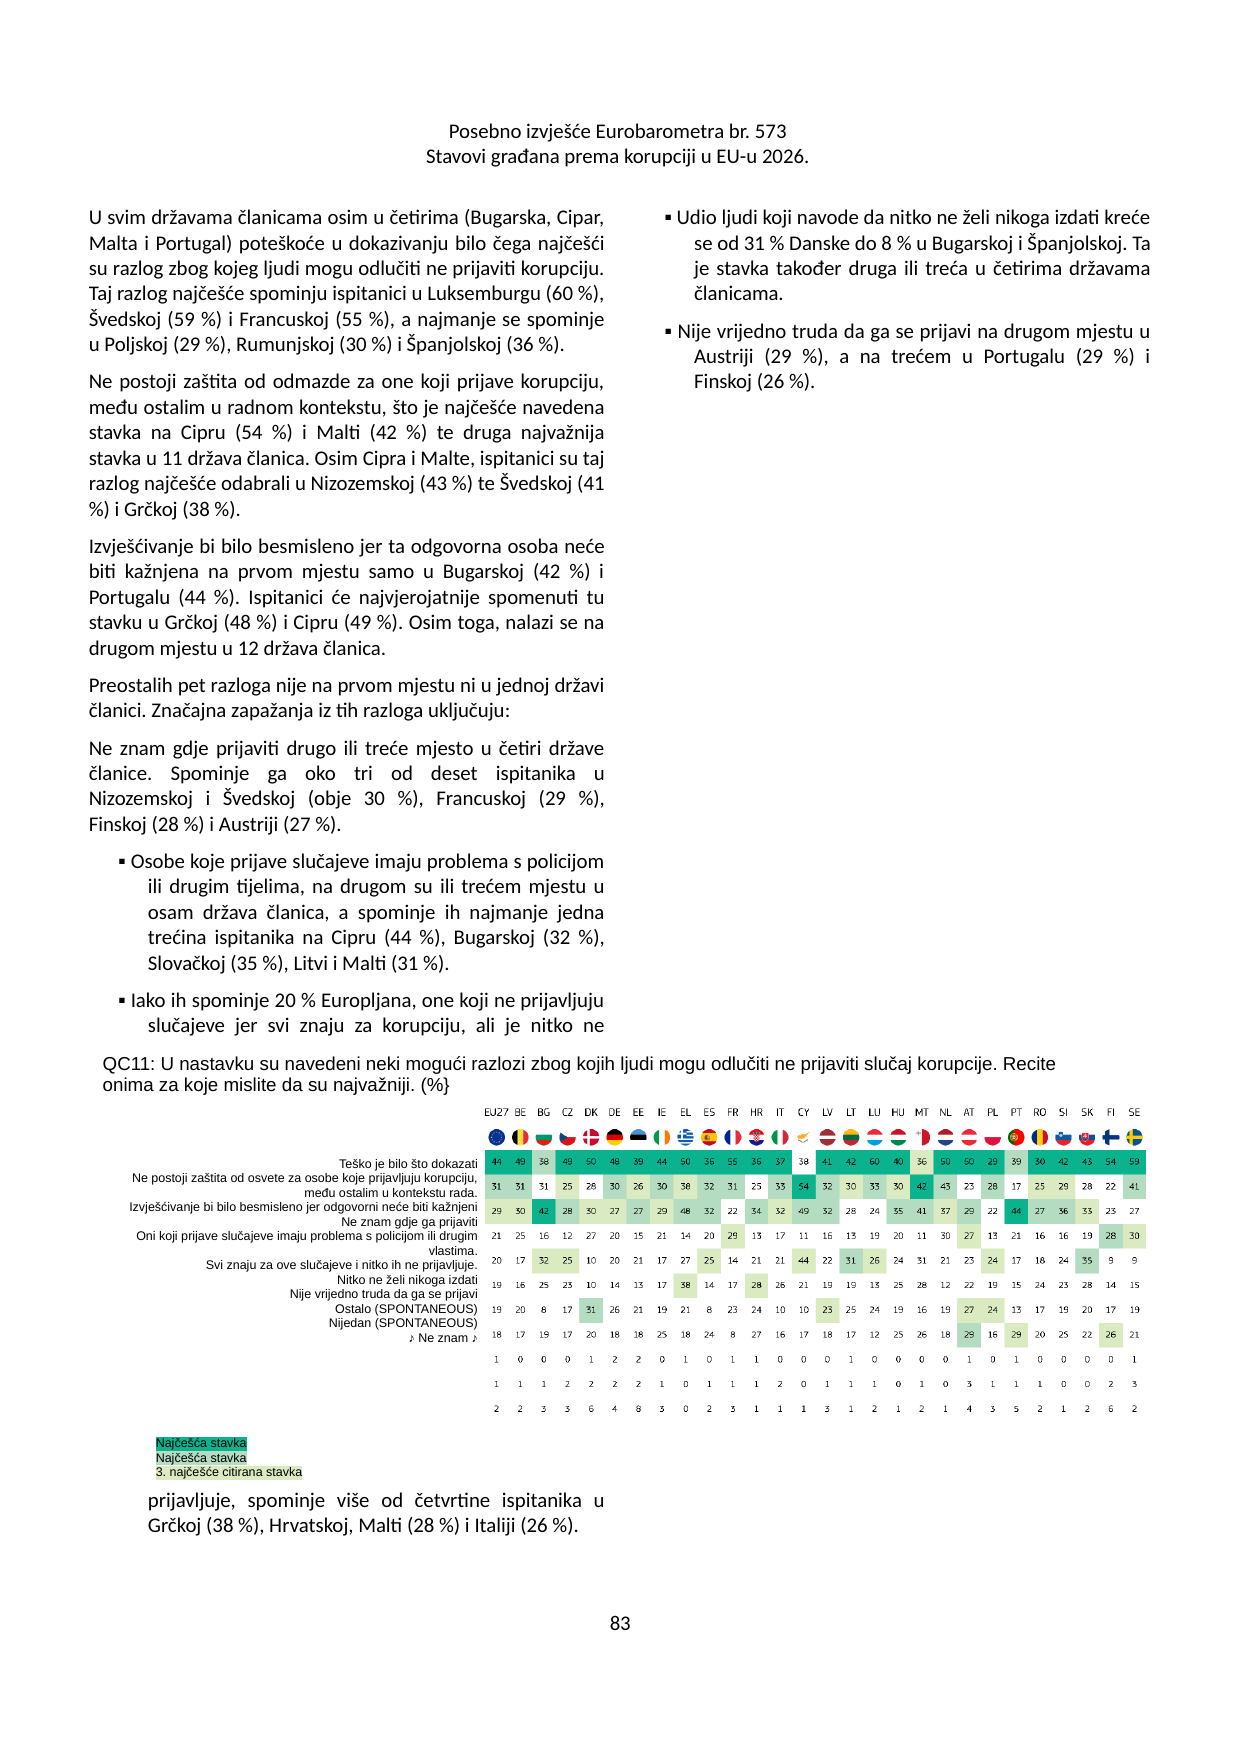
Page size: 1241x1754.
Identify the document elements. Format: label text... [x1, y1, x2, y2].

text Preostalih pet razloga nije na prvom mjestu ni u jednoj državi članici. Značajna zapažanja iz tih razloga uključuju: [88, 672, 605, 723]
text U svim državama članicama osim u četirima (Bugarska, Cipar, Malta i Portugal) poteškoće u dokazivanju bilo čega najčešći su razlog zbog kojeg ljudi mogu odlučiti ne prijaviti korupciju. Taj razlog najčešće spominju ispitanici u Luksemburgu (60 %), Švedskoj (59 %) i Francuskoj (55 %), a najmanje se spominje u Poljskoj (29 %), Rumunjskoj (30 %) i Španjolskoj (36 %). [88, 204, 605, 357]
text ▪ Osobe koje prijave slučajeve imaju problema s policijom ili drugim tijelima, na drugom su ili trećem mjestu u osam država članica, a spominje ih najmanje jedna trećina ispitanika na Cipru (44 %), Bugarskoj (32 %), Slovačkoj (35 %), Litvi i Malti (31 %). [118, 848, 605, 975]
picture [476, 1095, 1150, 1427]
text Ne postoji zaštita od odmazde za one koji prijave korupciju, među ostalim u radnom kontekstu, što je najčešće navedena stavka na Cipru (54 %) i Malti (42 %) te druga najvažnija stavka u 11 država članica. Osim Cipra i Malte, ispitanici su taj razlog najčešće odabrali u Nizozemskoj (43 %) te Švedskoj (41 %) i Grčkoj (38 %). [88, 369, 605, 521]
text ▪ Nije vrijedno truda da ga se prijavi na drugom mjestu u Austriji (29 %), a na trećem u Portugalu (29 %) i Finskoj (26 %). [664, 318, 1152, 394]
text Izvješćivanje bi bilo besmisleno jer ta odgovorna osoba neće biti kažnjena na prvom mjestu samo u Bugarskoj (42 %) i Portugalu (44 %). Ispitanici će najvjerojatnije spomenuti tu stavku u Grčkoj (48 %) i Cipru (49 %). Osim toga, nalazi se na drugom mjestu u 12 država članica. [88, 533, 605, 660]
text ▪ Iako ih spominje 20 % Europljana, one koji ne prijavljuju slučajeve jer svi znaju za korupciju, ali je nitko ne prijavljuje, spominje više od četvrtine ispitanika u Grčkoj (38 %), Hrvatskoj, Malti (28 %) i Italiji (26 %). [118, 987, 605, 1538]
text Ne znam gdje prijaviti drugo ili treće mjesto u četiri države članice. Spominje ga oko tri od deset ispitanika u Nizozemskoj i Švedskoj (obje 30 %), Francuskoj (29 %), Finskoj (28 %) i Austriji (27 %). [88, 735, 605, 836]
text ▪ Udio ljudi koji navode da nitko ne želi nikoga izdati kreće se od 31 % Danske do 8 % u Bugarskoj i Španjolskoj. Ta je stavka također druga ili treća u četirima državama članicama. [664, 204, 1152, 306]
